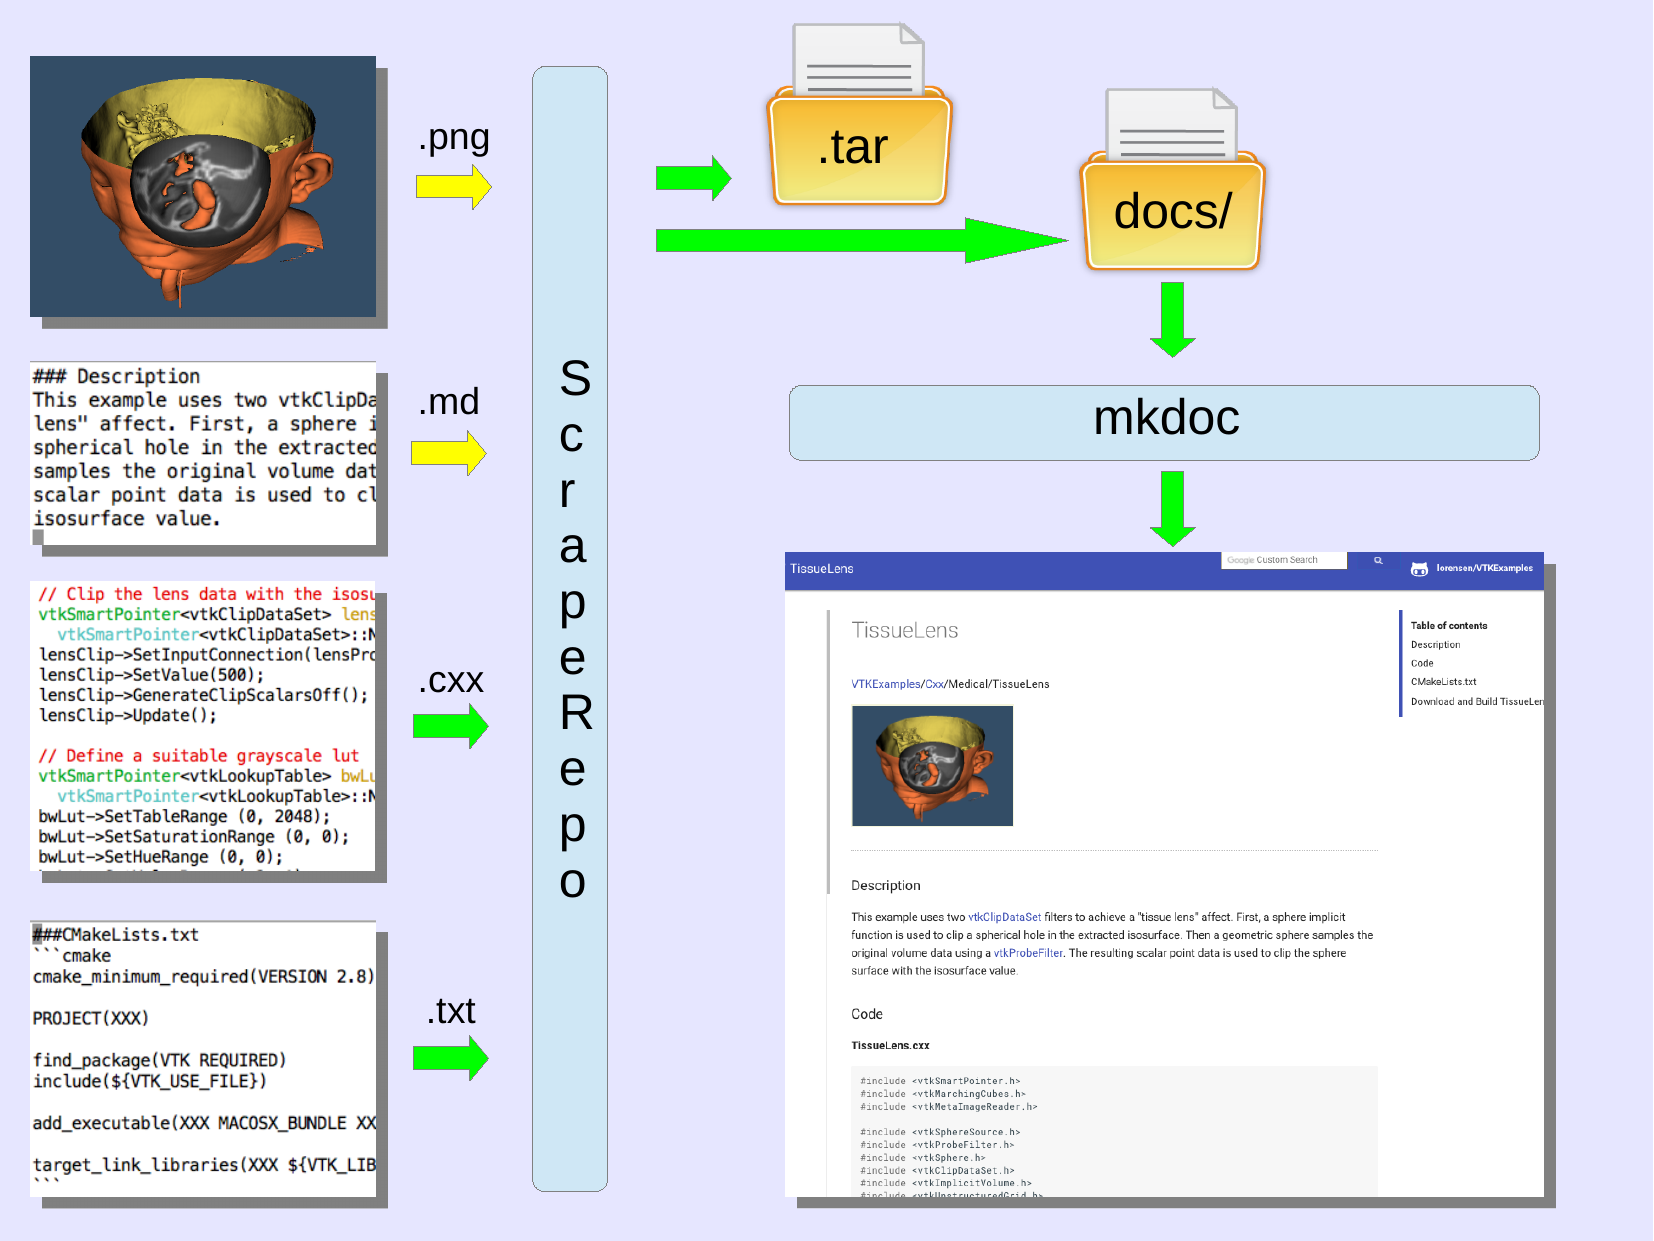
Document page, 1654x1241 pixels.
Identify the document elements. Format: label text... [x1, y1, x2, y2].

text_box mkdoc [1078, 382, 1256, 453]
text_box [1150, 471, 1196, 547]
text_box .png [402, 107, 506, 165]
text_box [416, 165, 492, 210]
text_box [1150, 282, 1196, 358]
text_box docs/ [1098, 175, 1342, 247]
picture [754, 21, 965, 217]
text_box .md [402, 373, 496, 431]
picture [1067, 86, 1278, 282]
picture [30, 361, 376, 545]
text_box [411, 431, 487, 476]
text_box [656, 155, 732, 201]
text_box .cxx [402, 651, 500, 708]
text_box .tar [801, 110, 952, 200]
text_box [789, 385, 1540, 461]
text_box [413, 708, 489, 749]
text_box .txt [411, 981, 491, 1039]
picture [30, 920, 376, 1197]
text_box ScrapeRepo [544, 342, 590, 1098]
text_box [656, 217, 1067, 264]
picture [30, 56, 376, 317]
picture [30, 581, 375, 871]
picture [785, 552, 1544, 1197]
text_box [413, 1039, 489, 1081]
text_box [532, 66, 608, 1192]
